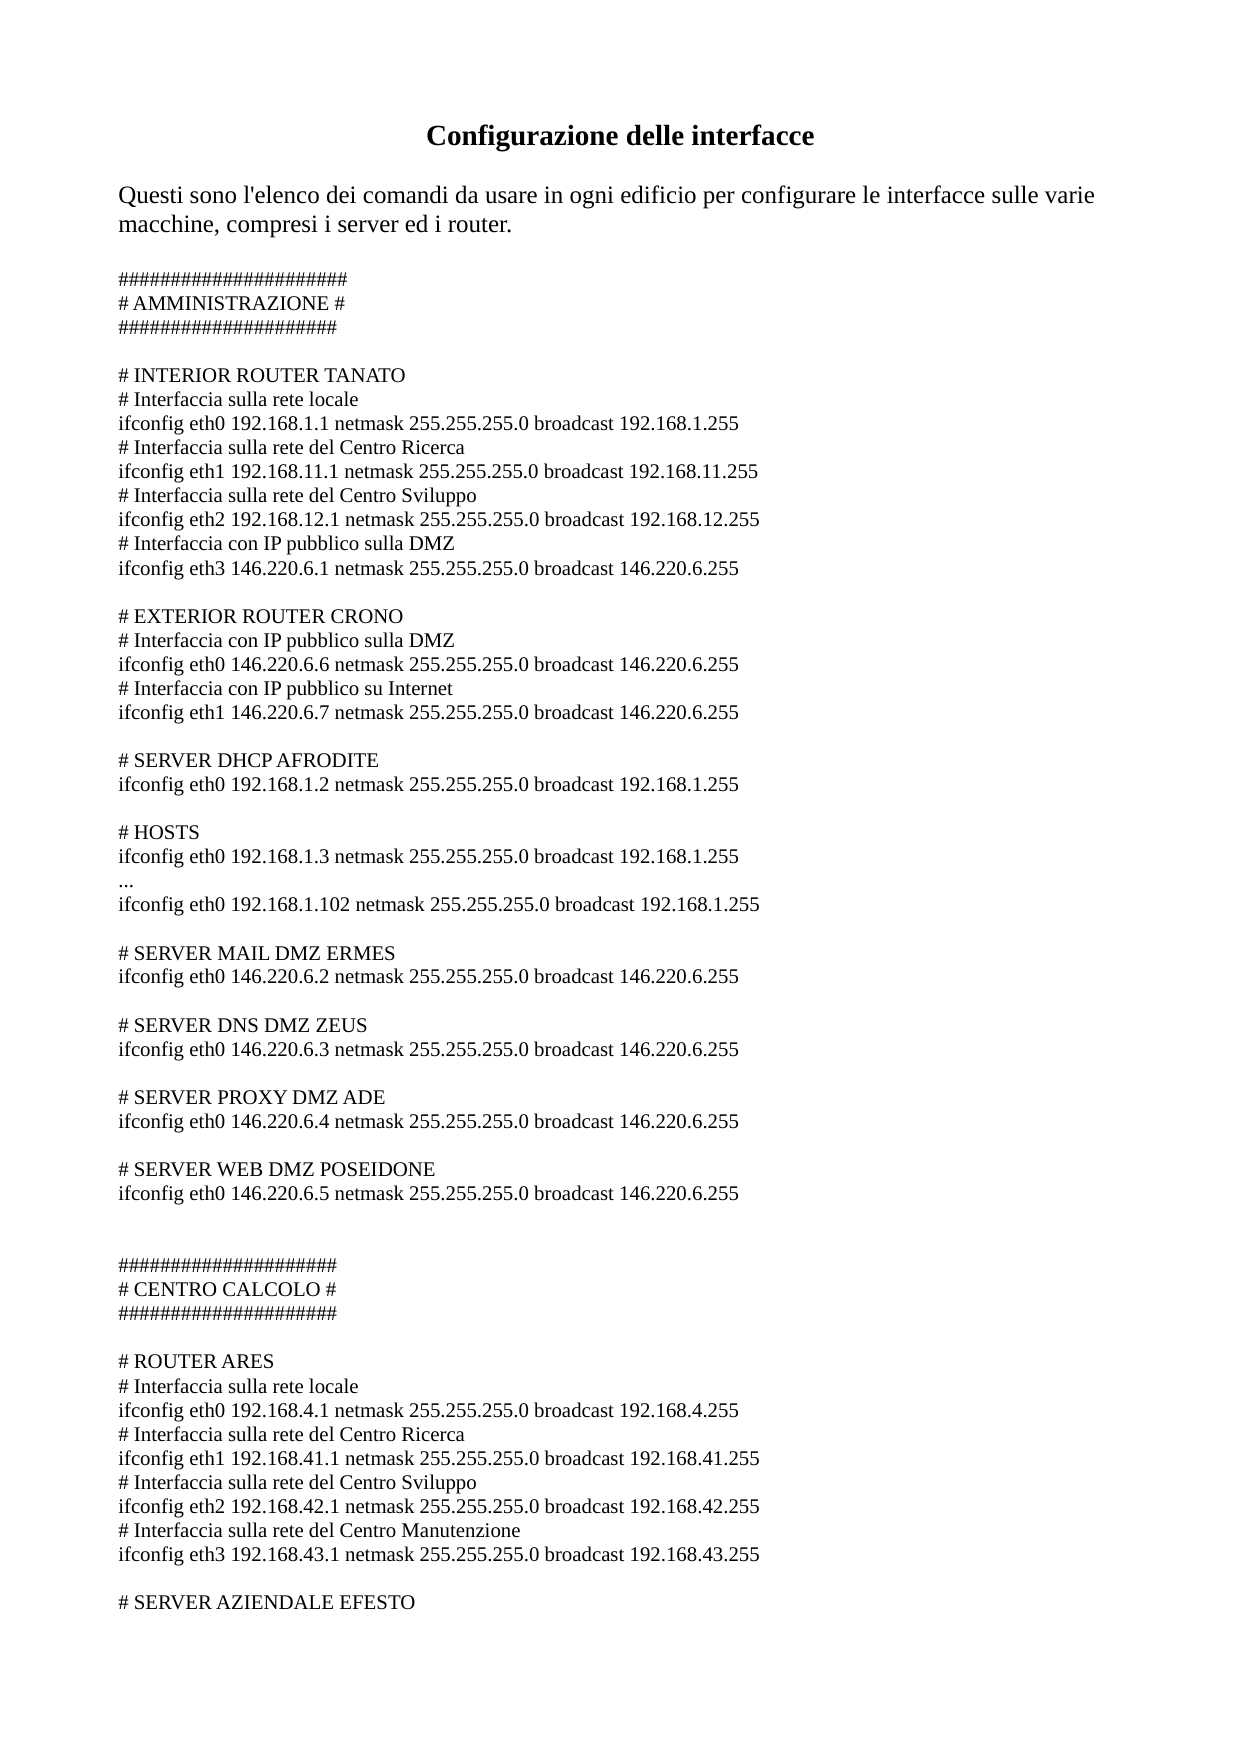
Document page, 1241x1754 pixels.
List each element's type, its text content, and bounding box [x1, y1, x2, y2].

text ifconfig eth2 192.168.12.1 netmask 255.255.255.0 broadcast 192.168.12.255 [118, 507, 1122, 531]
text # EXTERIOR ROUTER CRONO [118, 603, 1122, 628]
text # Interfaccia sulla rete del Centro Sviluppo [118, 1470, 1122, 1494]
text Questi sono l'elenco dei comandi da usare in ogni edificio per configurare le interfacce sulle varie macchine, compresi i server ed i router. [118, 180, 1122, 238]
text Configurazione delle interfacce [118, 118, 1122, 152]
text # INTERIOR ROUTER TANATO [118, 363, 1122, 387]
text # Interfaccia con IP pubblico sulla DMZ [118, 628, 1122, 652]
text # Interfaccia con IP pubblico sulla DMZ [118, 531, 1122, 555]
text ifconfig eth0 146.220.6.3 netmask 255.255.255.0 broadcast 146.220.6.255 [118, 1037, 1122, 1061]
text # Interfaccia sulla rete del Centro Ricerca [118, 435, 1122, 459]
text ifconfig eth3 192.168.43.1 netmask 255.255.255.0 broadcast 192.168.43.255 [118, 1542, 1122, 1566]
text ifconfig eth0 146.220.6.2 netmask 255.255.255.0 broadcast 146.220.6.255 [118, 964, 1122, 988]
text ifconfig eth0 146.220.6.4 netmask 255.255.255.0 broadcast 146.220.6.255 [118, 1109, 1122, 1133]
text ifconfig eth1 192.168.41.1 netmask 255.255.255.0 broadcast 192.168.41.255 [118, 1446, 1122, 1470]
text # ROUTER ARES [118, 1349, 1122, 1373]
text ifconfig eth0 192.168.4.1 netmask 255.255.255.0 broadcast 192.168.4.255 [118, 1398, 1122, 1422]
text ###################### [118, 267, 1122, 291]
text # SERVER MAIL DMZ ERMES [118, 940, 1122, 964]
text # Interfaccia con IP pubblico su Internet [118, 676, 1122, 700]
text ifconfig eth2 192.168.42.1 netmask 255.255.255.0 broadcast 192.168.42.255 [118, 1494, 1122, 1518]
text # HOSTS [118, 820, 1122, 844]
text ifconfig eth3 146.220.6.1 netmask 255.255.255.0 broadcast 146.220.6.255 [118, 555, 1122, 579]
text ##################### [118, 315, 1122, 339]
text # CENTRO CALCOLO # [118, 1277, 1122, 1301]
text # SERVER WEB DMZ POSEIDONE [118, 1157, 1122, 1181]
text ##################### [118, 1301, 1122, 1325]
text # SERVER DHCP AFRODITE [118, 748, 1122, 772]
text ifconfig eth1 146.220.6.7 netmask 255.255.255.0 broadcast 146.220.6.255 [118, 700, 1122, 724]
text ifconfig eth0 192.168.1.1 netmask 255.255.255.0 broadcast 192.168.1.255 [118, 411, 1122, 435]
text # Interfaccia sulla rete locale [118, 1373, 1122, 1398]
text # AMMINISTRAZIONE # [118, 291, 1122, 315]
text ifconfig eth0 146.220.6.5 netmask 255.255.255.0 broadcast 146.220.6.255 [118, 1181, 1122, 1205]
text # Interfaccia sulla rete del Centro Ricerca [118, 1422, 1122, 1446]
text ifconfig eth0 192.168.1.2 netmask 255.255.255.0 broadcast 192.168.1.255 [118, 772, 1122, 796]
text # Interfaccia sulla rete del Centro Manutenzione [118, 1518, 1122, 1542]
text ifconfig eth0 146.220.6.6 netmask 255.255.255.0 broadcast 146.220.6.255 [118, 652, 1122, 676]
text # SERVER DNS DMZ ZEUS [118, 1013, 1122, 1037]
text # SERVER PROXY DMZ ADE [118, 1085, 1122, 1109]
text ##################### [118, 1253, 1122, 1277]
text ifconfig eth0 192.168.1.3 netmask 255.255.255.0 broadcast 192.168.1.255 [118, 844, 1122, 868]
text # Interfaccia sulla rete del Centro Sviluppo [118, 483, 1122, 507]
text ... [118, 868, 1122, 892]
text # SERVER AZIENDALE EFESTO [118, 1590, 1122, 1614]
text # Interfaccia sulla rete locale [118, 387, 1122, 411]
text ifconfig eth0 192.168.1.102 netmask 255.255.255.0 broadcast 192.168.1.255 [118, 892, 1122, 916]
text ifconfig eth1 192.168.11.1 netmask 255.255.255.0 broadcast 192.168.11.255 [118, 459, 1122, 483]
